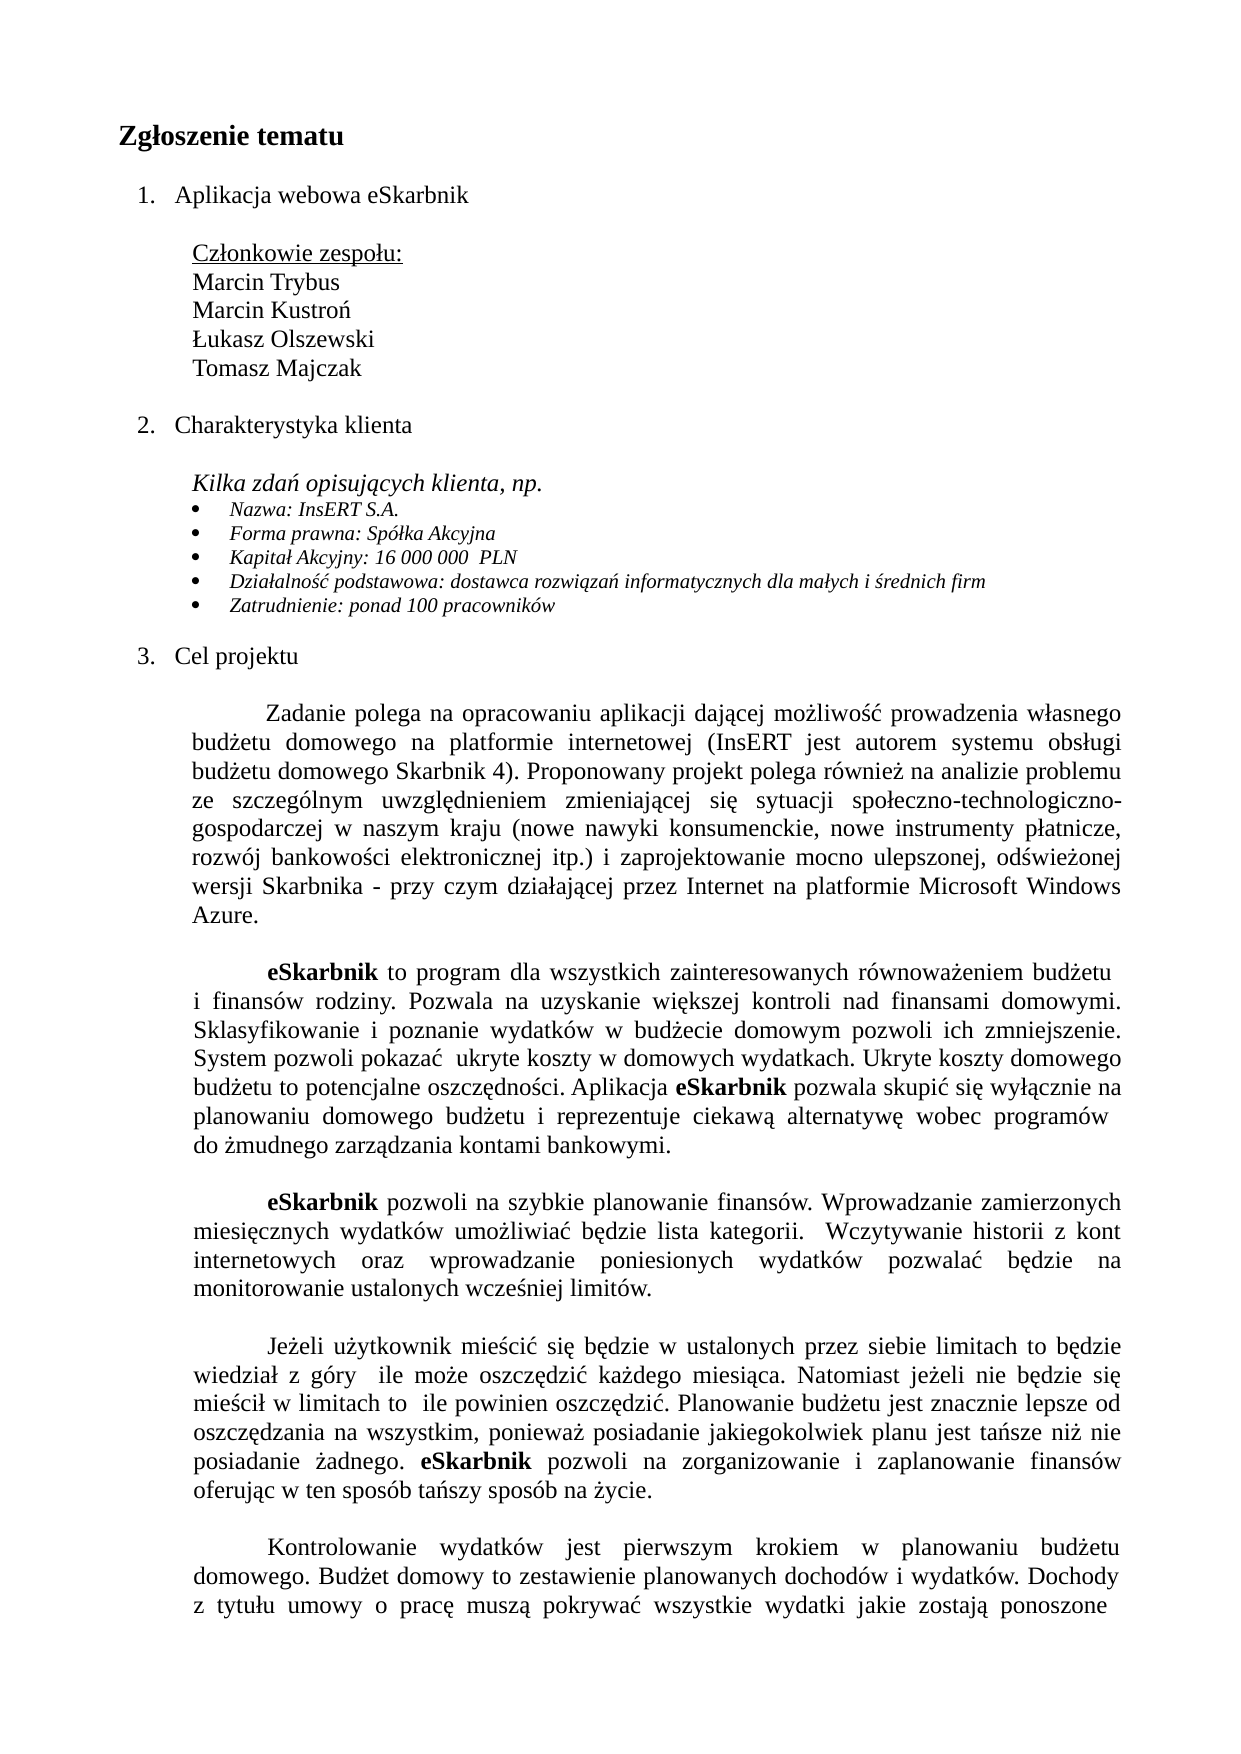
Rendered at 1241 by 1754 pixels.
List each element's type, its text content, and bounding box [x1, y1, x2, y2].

list Działalność podstawowa: dostawca rozwiązań informatycznych dla małych i średnich firm [192, 569, 1122, 593]
subtitle Zgłoszenie tematu [118, 118, 1122, 152]
text Marcin Trybus [118, 267, 1122, 295]
list Aplikacja webowa eSkarbnik [137, 180, 1122, 209]
list Cel projektu [137, 641, 1122, 670]
list Zatrudnienie: ponad 100 pracowników [192, 593, 1122, 617]
text eSkarbnik pozwoli na szybkie planowanie finansów. Wprowadzanie zamierzonych miesięcznych wydatków umożliwiać będzie lista kategorii. Wczytywanie historii z kont internetowych oraz wprowadzanie poniesionych wydatków pozwalać będzie na monitorowanie ustalonych wcześniej limitów. [193, 1187, 1122, 1302]
list Nazwa: InsERT S.A. [192, 497, 1122, 521]
text eSkarbnik to program dla wszystkich zainteresowanych równoważeniem budżetu i finansów rodziny. Pozwala na uzyskanie większej kontroli nad finansami domowymi. Sklasyfikowanie i poznanie wydatków w budżecie domowym pozwoli ich zmniejszenie. System pozwoli pokazać ukryte koszty w domowych wydatkach. Ukryte koszty domowego budżetu to potencjalne oszczędności. Aplikacja eSkarbnik pozwala skupić się wyłącznie na planowaniu domowego budżetu i reprezentuje ciekawą alternatywę wobec programów do żmudnego zarządzania kontami bankowymi. [193, 957, 1122, 1158]
text Łukasz Olszewski [118, 324, 1122, 353]
text Jeżeli użytkownik mieścić się będzie w ustalonych przez siebie limitach to będzie wiedział z góry ile może oszczędzić każdego miesiąca. Natomiast jeżeli nie będzie się mieścił w limitach to ile powinien oszczędzić. Planowanie budżetu jest znacznie lepsze od oszczędzania na wszystkim, ponieważ posiadanie jakiegokolwiek planu jest tańsze niż nie posiadanie żadnego. eSkarbnik pozwoli na zorganizowanie i zaplanowanie finansów oferując w ten sposób tańszy sposób na życie. [193, 1331, 1122, 1503]
text Kilka zdań opisujących klienta, np. [192, 468, 1122, 497]
text Zadanie polega na opracowaniu aplikacji dającej możliwość prowadzenia własnego budżetu domowego na platformie internetowej (InsERT jest autorem systemu obsługi budżetu domowego Skarbnik 4). Proponowany projekt polega również na analizie problemu ze szczególnym uwzględnieniem zmieniającej się sytuacji społeczno-technologiczno-gospodarczej w naszym kraju (nowe nawyki konsumenckie, nowe instrumenty płatnicze, rozwój bankowości elektronicznej itp.) i zaprojektowanie mocno ulepszonej, odświeżonej wersji Skarbnika - przy czym działającej przez Internet na platformie Microsoft Windows Azure. [192, 698, 1122, 928]
text Kontrolowanie wydatków jest pierwszym krokiem w planowaniu budżetu domowego. Budżet domowy to zestawienie planowanych dochodów i wydatków. Dochody z tytułu umowy o pracę muszą pokrywać wszystkie wydatki jakie zostają ponoszone [193, 1532, 1121, 1618]
list Charakterystyka klienta [137, 410, 1122, 439]
list Forma prawna: Spółka Akcyjna [192, 521, 1122, 545]
text Tomasz Majczak [118, 353, 1122, 382]
text Marcin Kustroń [118, 295, 1122, 324]
text Członkowie zespołu: [118, 238, 1122, 267]
list Kapitał Akcyjny: 16 000 000 PLN [192, 545, 1122, 569]
